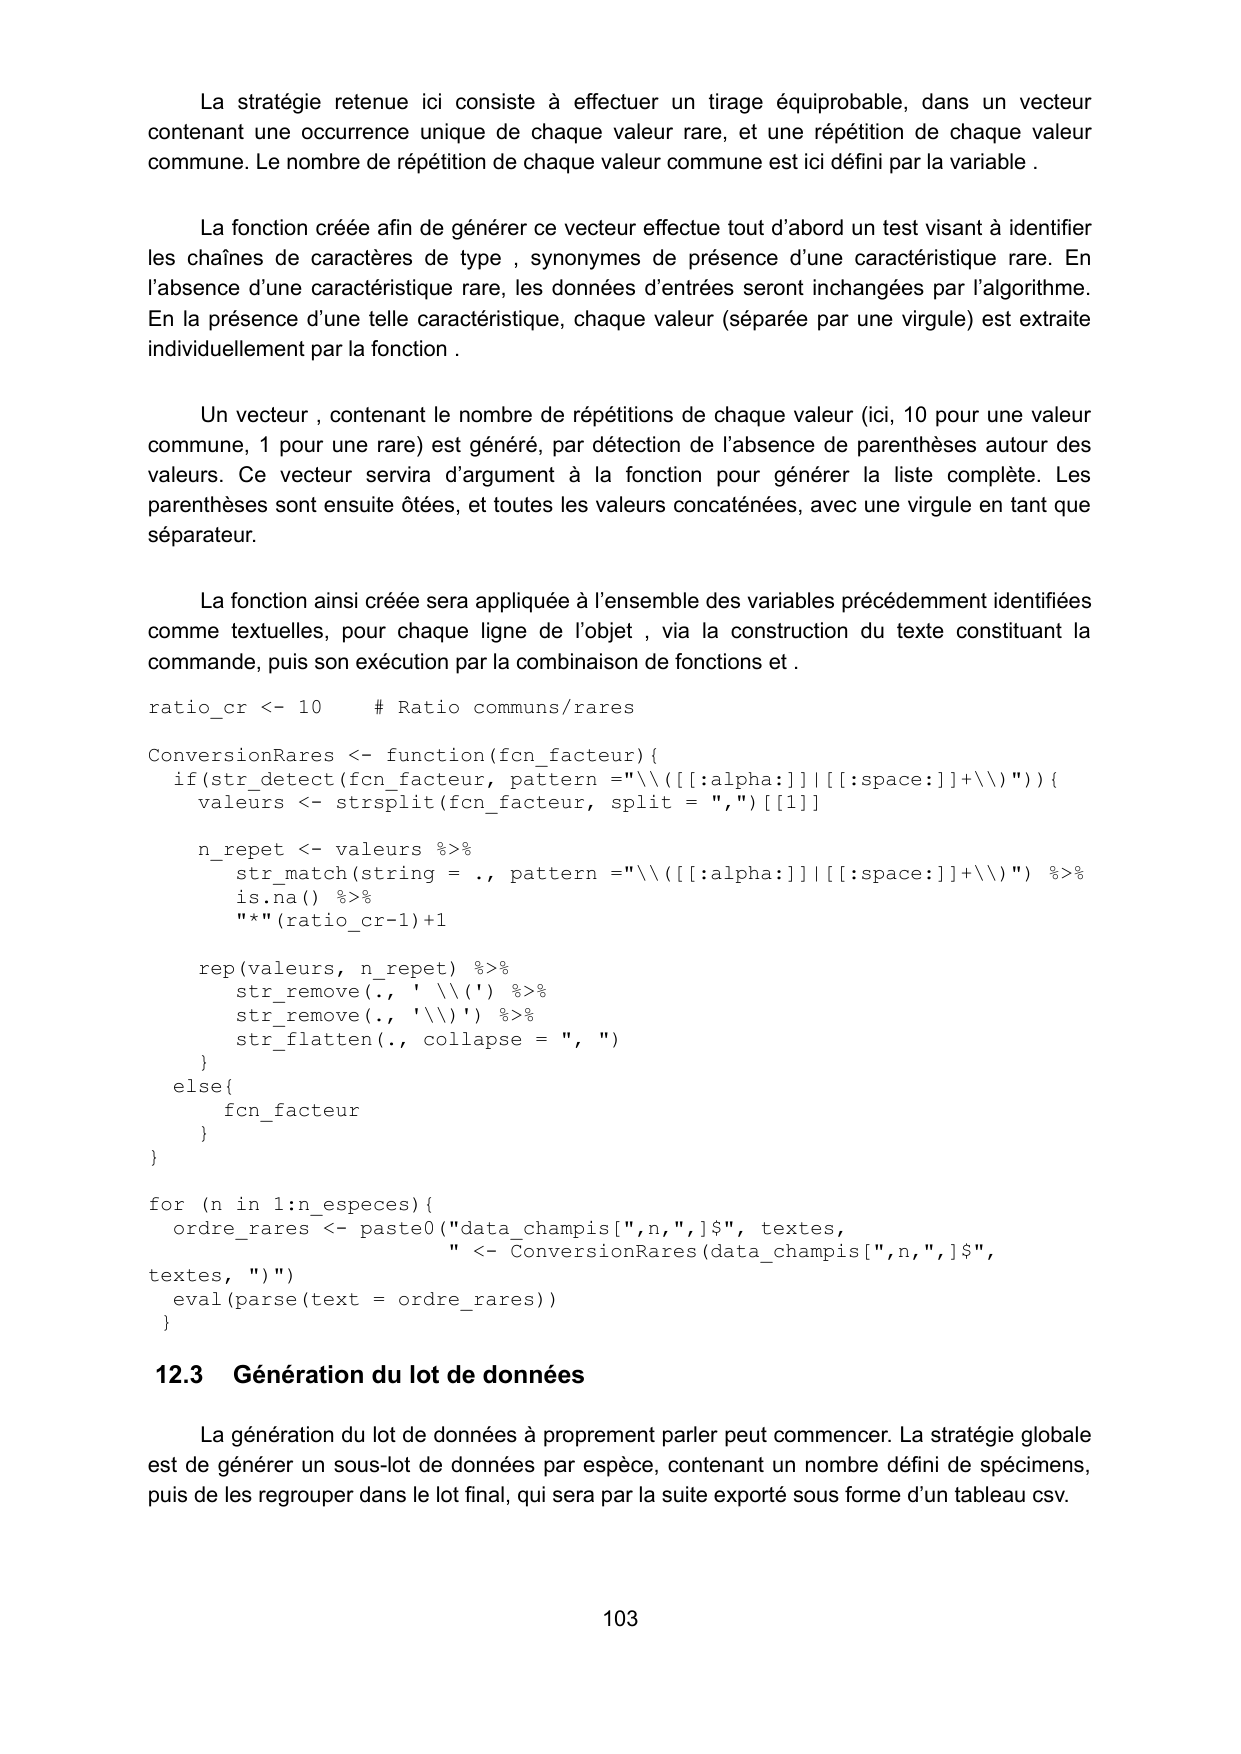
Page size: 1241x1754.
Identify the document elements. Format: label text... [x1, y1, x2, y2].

text fcn_facteur [148, 1098, 1093, 1122]
text La fonction ainsi créée sera appliquée à l’ensemble des variables précédemment identifiées comme textuelles, pour chaque ligne de l’objet , via la construction du texte constituant la commande, puis son exécution par la combinaison de fonctions et . [148, 588, 1093, 674]
text ordre_rares <- paste0("data_champis[",n,",]$", textes, [148, 1217, 1093, 1240]
text valeurs <- strsplit(fcn_facteur, split = ",")[[1]] [148, 791, 1093, 815]
text } [148, 1051, 1093, 1075]
text } [148, 1146, 1093, 1169]
text La fonction créée afin de générer ce vecteur effectue tout d’abord un test visant à identifier les chaînes de caractères de type , synonymes de présence d’une caractéristique rare. En l’absence d’une caractéristique rare, les données d’entrées seront inchangées par l’algorithme. En la présence d’une telle caractéristique, chaque valeur (séparée par une virgule) est extraite individuellement par la fonction . [148, 215, 1093, 361]
text str_remove(., ' \\(') %>% [148, 980, 1093, 1004]
text str_match(string = ., pattern ="\\([[:alpha:]]|[[:space:]]+\\)") %>% [148, 862, 1093, 886]
text ConversionRares <- function(fcn_facteur){ [148, 744, 1093, 767]
text str_remove(., '\\)') %>% [148, 1004, 1093, 1028]
text n_repet <- valeurs %>% [148, 838, 1093, 862]
text Un vecteur , contenant le nombre de répétitions de chaque valeur (ici, 10 pour une valeur commune, 1 pour une rare) est généré, par détection de l’absence de parenthèses autour des valeurs. Ce vecteur servira d’argument à la fonction pour générer la liste complète. Les parenthèses sont ensuite ôtées, et toutes les valeurs concaténées, avec une virgule en tant que séparateur. [148, 401, 1093, 547]
text La stratégie retenue ici consiste à effectuer un tirage équiprobable, dans un vecteur contenant une occurrence unique de chaque valeur rare, et une répétition de chaque valeur commune. Le nombre de répétition de chaque valeur commune est ici défini par la variable . [148, 88, 1093, 174]
text ratio_cr <- 10 # Ratio communs/rares [148, 697, 1093, 720]
text if(str_detect(fcn_facteur, pattern ="\\([[:alpha:]]|[[:space:]]+\\)")){ [148, 767, 1093, 791]
text " <- ConversionRares(data_champis[",n,",]$", textes, ")") [148, 1240, 1093, 1288]
text "*"(ratio_cr-1)+1 [148, 909, 1093, 933]
text is.na() %>% [148, 886, 1093, 909]
subtitle Génération du lot de données [148, 1360, 1093, 1389]
text else{ [148, 1075, 1093, 1098]
text str_flatten(., collapse = ", ") [148, 1028, 1093, 1051]
text La génération du lot de données à proprement parler peut commencer. La stratégie globale est de générer un sous-lot de données par espèce, contenant un nombre défini de spécimens, puis de les regrouper dans le lot final, qui sera par la suite exporté sous forme d’un tableau csv. [148, 1422, 1093, 1508]
text eval(parse(text = ordre_rares)) [148, 1288, 1093, 1311]
text } [148, 1122, 1093, 1146]
text rep(valeurs, n_repet) %>% [148, 957, 1093, 980]
text } [148, 1311, 1093, 1335]
text for (n in 1:n_especes){ [148, 1193, 1093, 1217]
